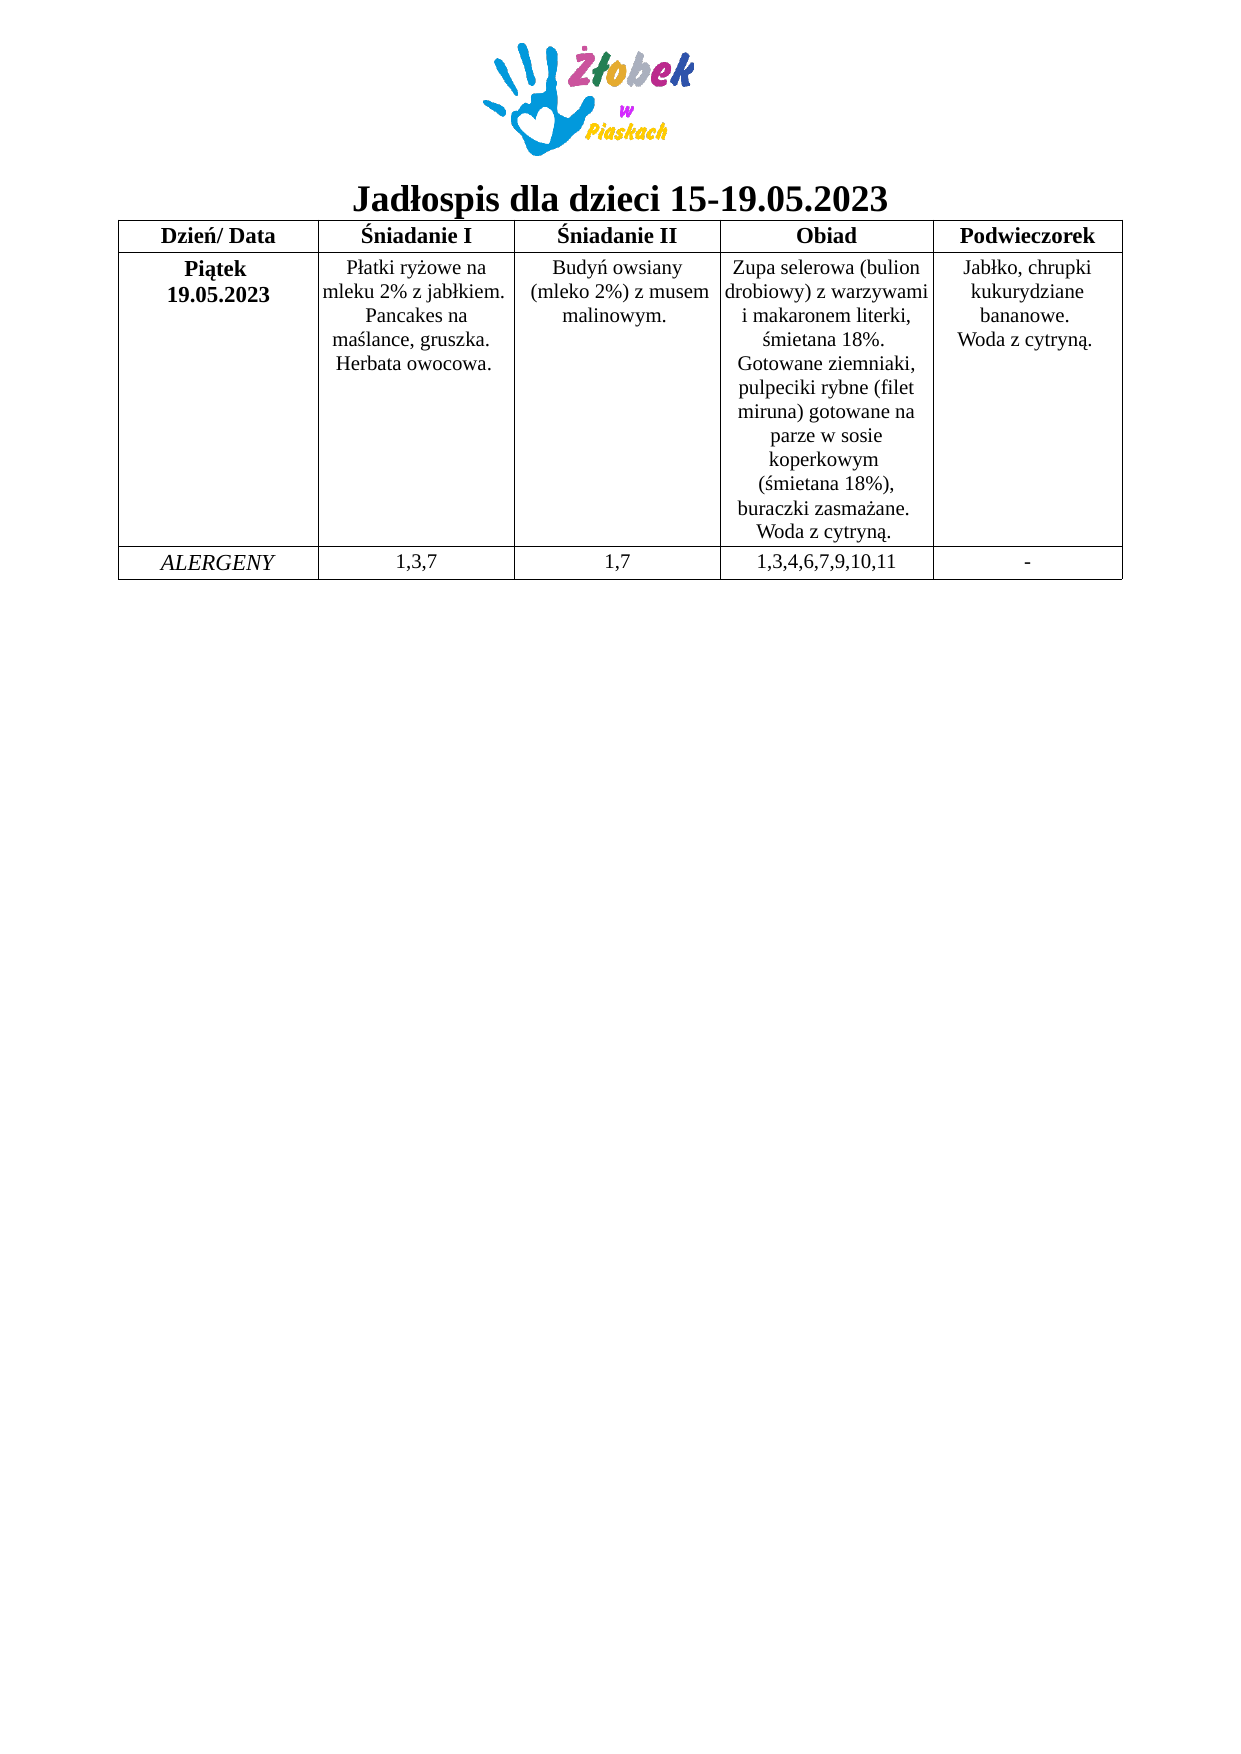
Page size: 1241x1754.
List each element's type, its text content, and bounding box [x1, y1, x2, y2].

picture [483, 43, 694, 156]
table_cell 1,3,4,6,7,9,10,11 [721, 547, 933, 579]
table_cell Zupa selerowa (bulion drobiowy) z warzywami i makaronem literki, śmietana 18%. Gotowane ziemniaki, pulpeciki rybne (filet miruna) gotowane na parze w sosie koperkowym (śmietana 18%), buraczki zasmażane. Woda z cytryną. [721, 253, 933, 546]
picture [518, 108, 554, 143]
table_cell ALERGENY [119, 547, 318, 579]
table_cell 1,3,7 [319, 547, 514, 579]
table_cell 1,7 [515, 547, 720, 579]
table_cell Jabłko, chrupki kukurydziane bananowe. Woda z cytryną. [934, 253, 1122, 546]
table_header Dzień/ Data [119, 221, 318, 252]
table_cell Piątek 19.05.2023 [119, 253, 318, 546]
table_header Śniadanie II [515, 221, 720, 252]
table_cell Budyń owsiany (mleko 2%) z musem malinowym. [515, 253, 720, 546]
table_header Śniadanie I [319, 221, 514, 252]
table_header Obiad [721, 221, 933, 252]
table_header Podwieczorek [934, 221, 1122, 252]
table_cell - [934, 547, 1122, 579]
table_cell Płatki ryżowe na mleku 2% z jabłkiem. Pancakes na maślance, gruszka. Herbata owocowa. [319, 253, 514, 546]
text Jadłospis dla dzieci 15-19.05.2023 [118, 176, 1122, 219]
